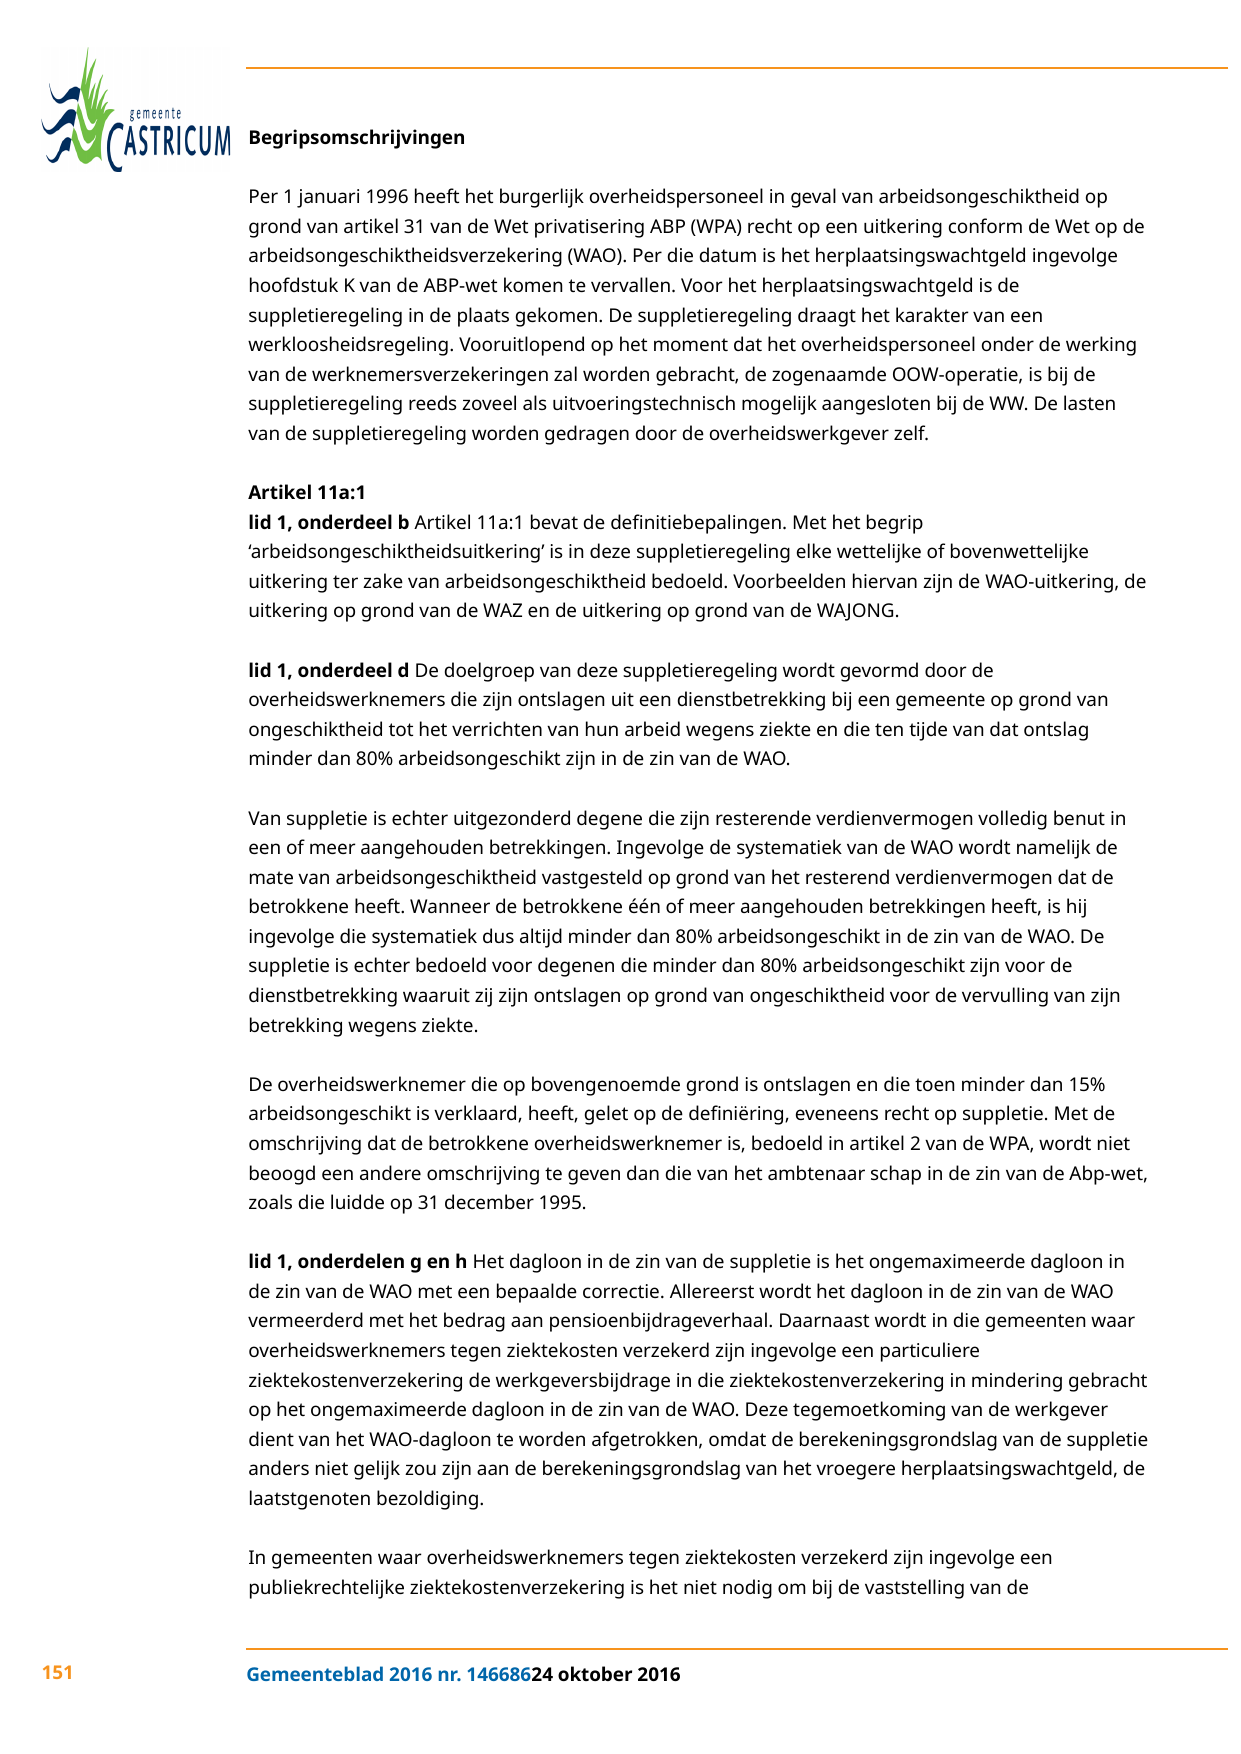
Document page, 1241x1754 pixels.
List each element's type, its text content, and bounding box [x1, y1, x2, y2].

picture [41, 47, 231, 172]
text Per 1 januari 1996 heeft het burgerlijk overheidspersoneel in geval van arbeidsongeschiktheid op grond van artikel 31 van de Wet privatisering ABP (WPA) recht op een uitkering conform de Wet op de arbeidsongeschiktheidsverzekering (WAO). Per die datum is het herplaatsingswachtgeld ingevolge hoofdstuk K van de ABP-wet komen te vervallen. Voor het herplaatsingswachtgeld is de suppletieregeling in de plaats gekomen. De suppletieregeling draagt het karakter van een werkloosheidsregeling. Vooruitlopend op het moment dat het overheidspersoneel onder de werking van de werknemersverzekeringen zal worden gebracht, de zogenaamde OOW-operatie, is bij de suppletieregeling reeds zoveel als uitvoeringstechnisch mogelijk aangesloten bij de WW. De lasten van de suppletieregeling worden gedragen door de overheidswerkgever zelf. [248, 183, 1152, 446]
text De overheidswerknemer die op bovengenoemde grond is ontslagen en die toen minder dan 15% arbeidsongeschikt is verklaard, heeft, gelet op de definiëring, eveneens recht op suppletie. Met de omschrijving dat de betrokkene overheidswerknemer is, bedoeld in artikel 2 van de WPA, wordt niet beoogd een andere omschrijving te geven dan die van het ambtenaar schap in de zin van de Abp-wet, zoals die luidde op 31 december 1995. [248, 1071, 1152, 1215]
text Begripsomschrijvingen [248, 124, 1152, 150]
text In gemeenten waar overheidswerknemers tegen ziektekosten verzekerd zijn ingevolge een publiekrechtelijke ziektekostenverzekering is het niet nodig om bij de vaststelling van de [248, 1544, 1152, 1600]
text Van suppletie is echter uitgezonderd degene die zijn resterende verdienvermogen volledig benut in een of meer aangehouden betrekkingen. Ingevolge de systematiek van de WAO wordt namelijk de mate van arbeidsongeschiktheid vastgesteld op grond van het resterend verdienvermogen dat de betrokkene heeft. Wanneer de betrokkene één of meer aangehouden betrekkingen heeft, is hij ingevolge die systematiek dus altijd minder dan 80% arbeidsongeschikt in de zin van de WAO. De suppletie is echter bedoeld voor degenen die minder dan 80% arbeidsongeschikt zijn voor de dienstbetrekking waaruit zij zijn ontslagen op grond van ongeschiktheid voor de vervulling van zijn betrekking wegens ziekte. [248, 805, 1152, 1038]
text lid 1, onderdeel d De doelgroep van deze suppletieregeling wordt gevormd door de overheidswerknemers die zijn ontslagen uit een dienstbetrekking bij een gemeente op grond van ongeschiktheid tot het verrichten van hun arbeid wegens ziekte en die ten tijde van dat ontslag minder dan 80% arbeidsongeschikt zijn in de zin van de WAO. [248, 657, 1152, 771]
text Artikel 11a:1 [248, 479, 1152, 505]
text lid 1, onderdeel b Artikel 11a:1 bevat de definitiebepalingen. Met het begrip ‘arbeidsongeschiktheidsuitkering’ is in deze suppletieregeling elke wettelijke of bovenwettelijke uitkering ter zake van arbeidsongeschiktheid bedoeld. Voorbeelden hiervan zijn de WAO-uitkering, de uitkering op grond van de WAZ en de uitkering op grond van de WAJONG. [248, 509, 1152, 623]
text lid 1, onderdelen g en h Het dagloon in de zin van de suppletie is het ongemaximeerde dagloon in de zin van de WAO met een bepaalde correctie. Allereerst wordt het dagloon in de zin van de WAO vermeerderd met het bedrag aan pensioenbijdrageverhaal. Daarnaast wordt in die gemeenten waar overheidswerknemers tegen ziektekosten verzekerd zijn ingevolge een particuliere ziektekostenverzekering de werkgeversbijdrage in die ziektekostenverzekering in mindering gebracht op het ongemaximeerde dagloon in de zin van de WAO. Deze tegemoetkoming van de werkgever dient van het WAO-dagloon te worden afgetrokken, omdat de berekeningsgrondslag van de suppletie anders niet gelijk zou zijn aan de berekeningsgrondslag van het vroegere herplaatsingswachtgeld, de laatstgenoten bezoldiging. [248, 1248, 1152, 1511]
